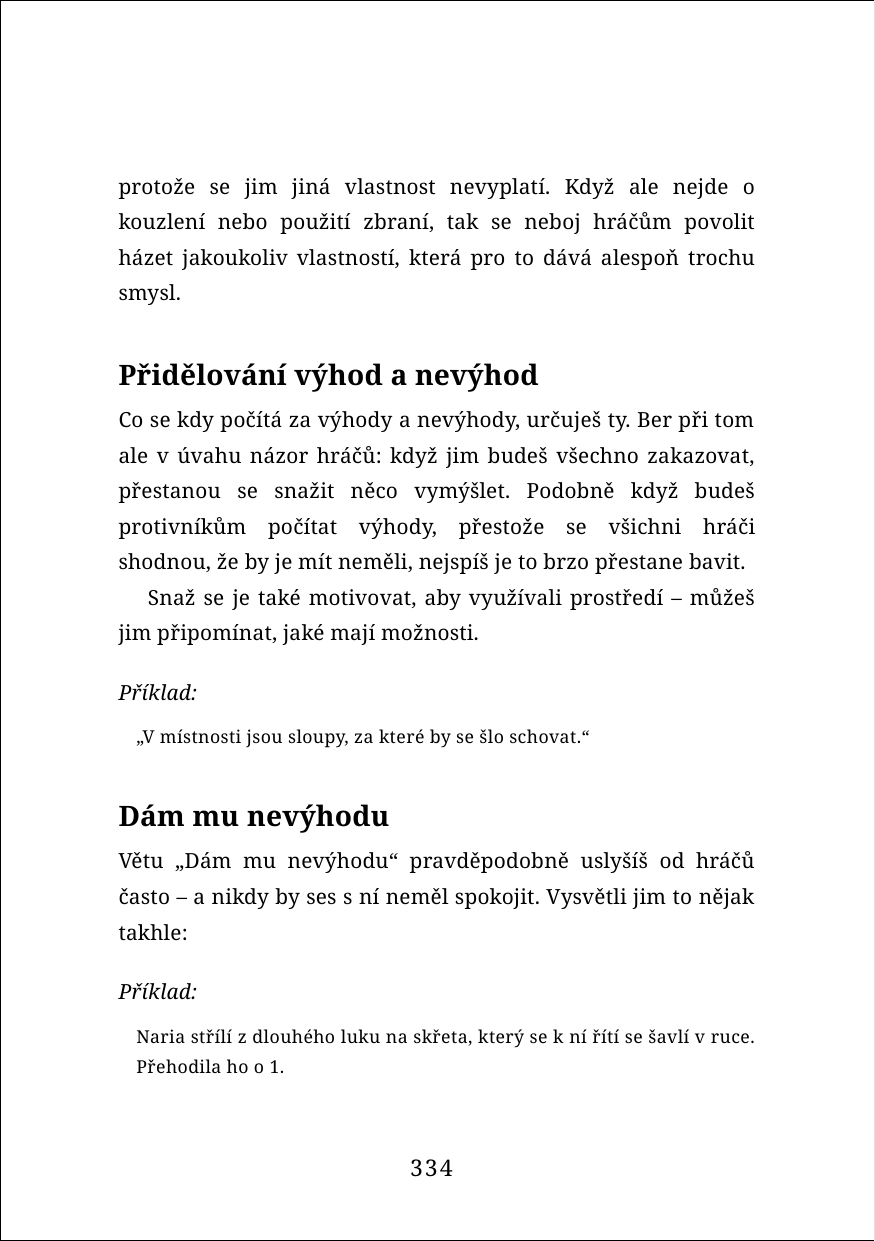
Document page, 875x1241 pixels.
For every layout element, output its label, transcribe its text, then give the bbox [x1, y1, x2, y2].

text Příklad: [118, 678, 756, 706]
text protože se jim jiná vlastnost nevyplatí. Když ale nejde o kouzlení nebo použití zbraní, tak se neboj hráčům povolit házet jakoukoliv vlastností, která pro to dává alespoň trochu smysl. [118, 172, 756, 307]
text Co se kdy počítá za výhody a nevýhody, určuješ ty. Ber při tom ale v úvahu názor hráčů: když jim budeš všechno zakazovat, přestanou se snažit něco vymýšlet. Podobně když budeš protivníkům počítat výhody, přestože se všichni hráči shodnou, že by je mít neměli, nejspíš je to brzo přestane bavit. Snaž se je také motivovat, aby využívali prostředí – můžeš jim připomínat, jaké mají možnosti. [118, 405, 756, 647]
subtitle Dám mu nevýhodu [118, 796, 756, 835]
text Větu „Dám mu nevýhodu“ pravděpodobně uslyšíš od hráčů často – a nikdy by ses s ní neměl spokojit. Vysvětli jim to nějak takhle: [118, 847, 756, 946]
subtitle Přidělování výhod a nevýhod [118, 355, 756, 393]
text „V místnosti jsou sloupy, za které by se šlo schovat.“ [136, 725, 756, 749]
text Příklad: [118, 977, 756, 1005]
text Naria střílí z dlouhého luku na skřeta, který se k ní řítí se šavlí v ruce. Přehodila ho o 1. [136, 1024, 756, 1078]
